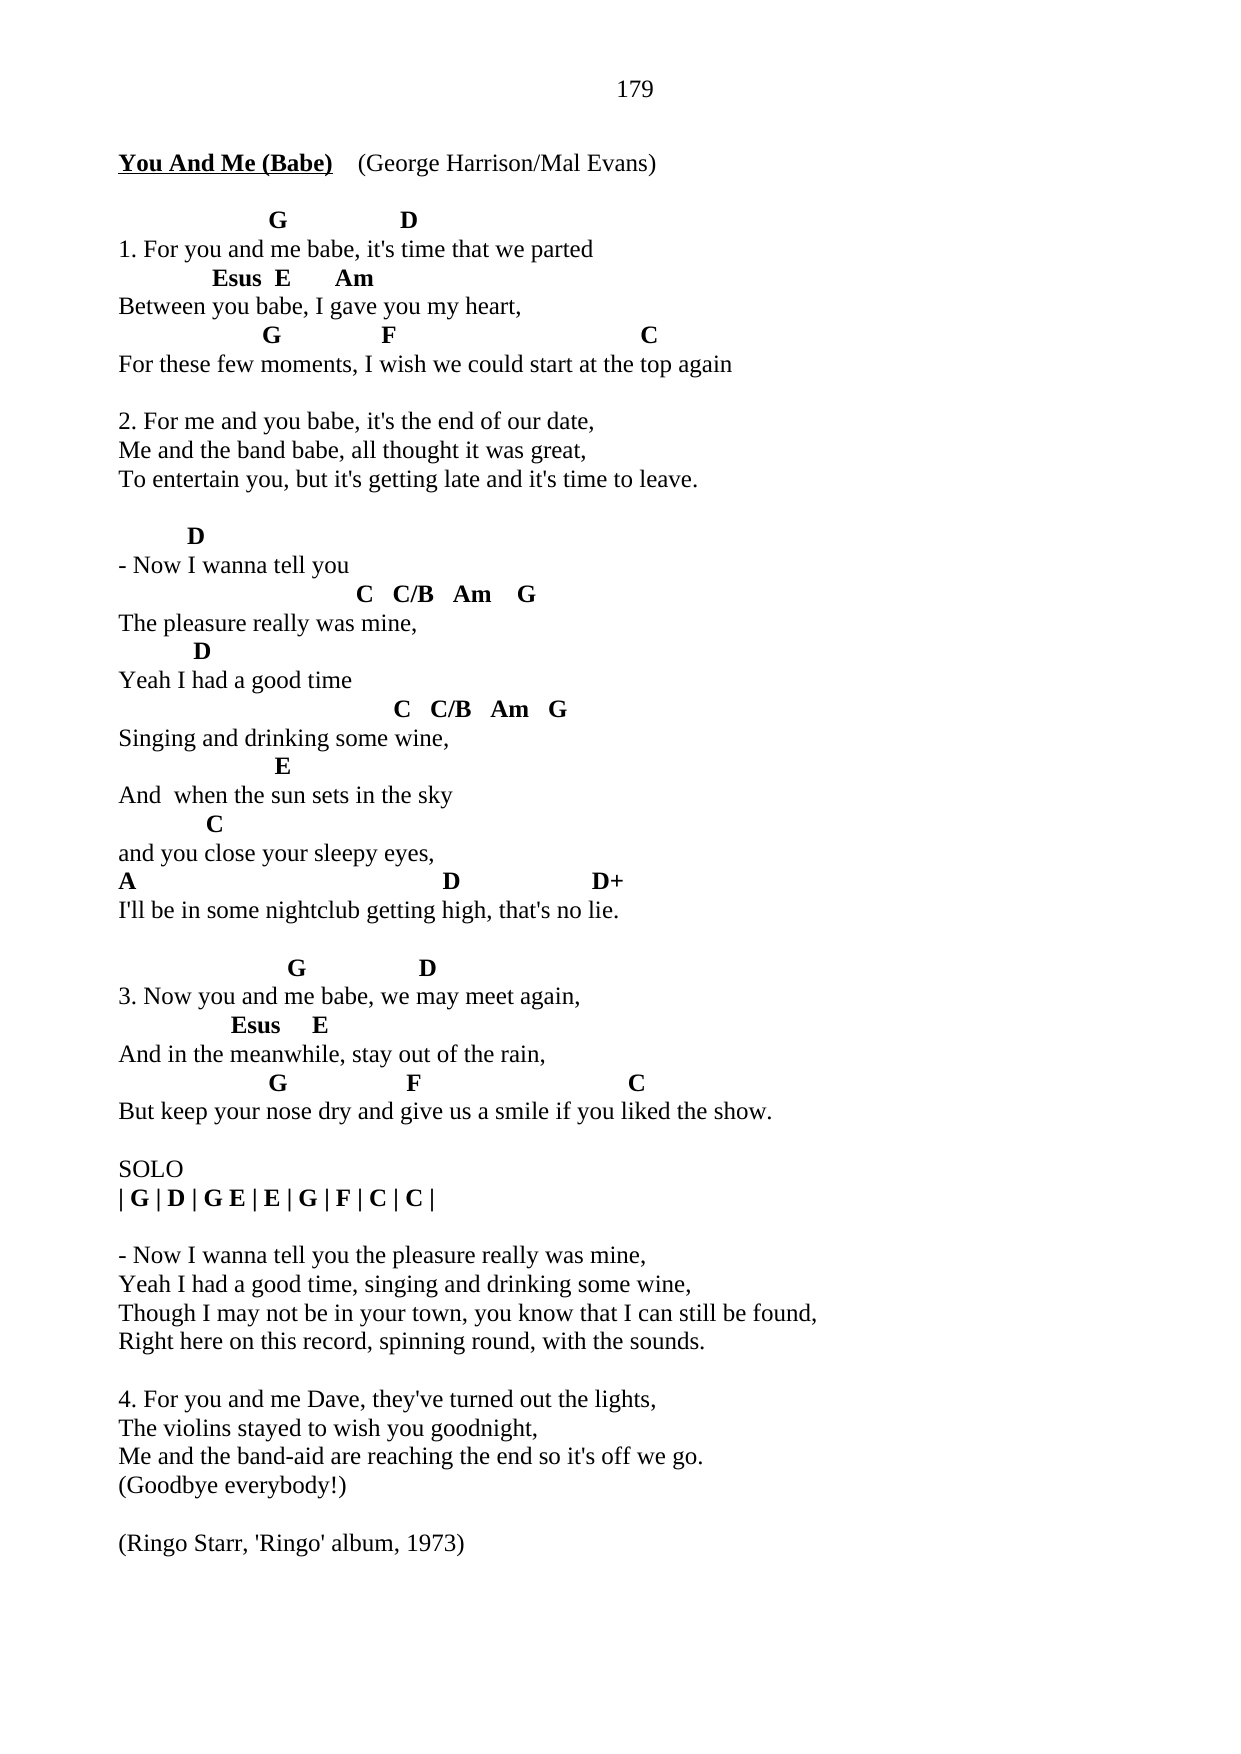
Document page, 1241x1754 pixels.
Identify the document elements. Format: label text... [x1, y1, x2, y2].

text 1. For you and me babe, it's time that we parted [118, 234, 1152, 263]
text And in the meanwhile, stay out of the rain, [118, 1039, 1152, 1068]
text - Now I wanna tell you the pleasure really was mine, [118, 1240, 1152, 1269]
text G D [118, 953, 1152, 981]
text C C/B Am G [118, 579, 1152, 608]
text - Now I wanna tell you [118, 550, 1152, 579]
text Esus E [118, 1010, 1152, 1039]
text Me and the band-aid are reaching the end so it's off we go. [118, 1441, 1152, 1470]
text C [118, 809, 1152, 838]
text and you close your sleepy eyes, [118, 838, 1152, 866]
text Between you babe, I gave you my heart, [118, 291, 1152, 320]
text The pleasure really was mine, [118, 608, 1152, 636]
text 3. Now you and me babe, we may meet again, [118, 981, 1152, 1010]
text Right here on this record, spinning round, with the sounds. [118, 1326, 1152, 1355]
text D [118, 636, 1152, 665]
text A D D+ [118, 866, 1152, 895]
text G F C [118, 1068, 1152, 1096]
text D [118, 521, 1152, 550]
text (Goodbye everybody!) [118, 1470, 1152, 1499]
text The violins stayed to wish you goodnight, [118, 1413, 1152, 1441]
text Me and the band babe, all thought it was great, [118, 435, 1152, 464]
text And when the sun sets in the sky [118, 780, 1152, 809]
text G F C [118, 320, 1152, 349]
text To entertain you, but it's getting late and it's time to leave. [118, 464, 1152, 493]
text For these few moments, I wish we could start at the top again [118, 349, 1152, 378]
text (Ringo Starr, 'Ringo' album, 1973) [118, 1528, 1152, 1556]
text Singing and drinking some wine, [118, 723, 1152, 751]
text But keep your nose dry and give us a smile if you liked the show. [118, 1096, 1152, 1125]
text I'll be in some nightclub getting high, that's no lie. [118, 895, 1152, 924]
text G D [118, 205, 1152, 234]
text | G | D | G E | E | G | F | C | C | [118, 1183, 1152, 1211]
text Though I may not be in your town, you know that I can still be found, [118, 1298, 1152, 1326]
text E [118, 751, 1152, 780]
text SOLO [118, 1154, 1152, 1183]
text You And Me (Babe) (George Harrison/Mal Evans) [118, 148, 1152, 176]
text C C/B Am G [118, 694, 1152, 723]
text Esus E Am [118, 263, 1152, 291]
text 2. For me and you babe, it's the end of our date, [118, 406, 1152, 435]
text Yeah I had a good time, singing and drinking some wine, [118, 1269, 1152, 1298]
text 4. For you and me Dave, they've turned out the lights, [118, 1384, 1152, 1413]
text Yeah I had a good time [118, 665, 1152, 694]
